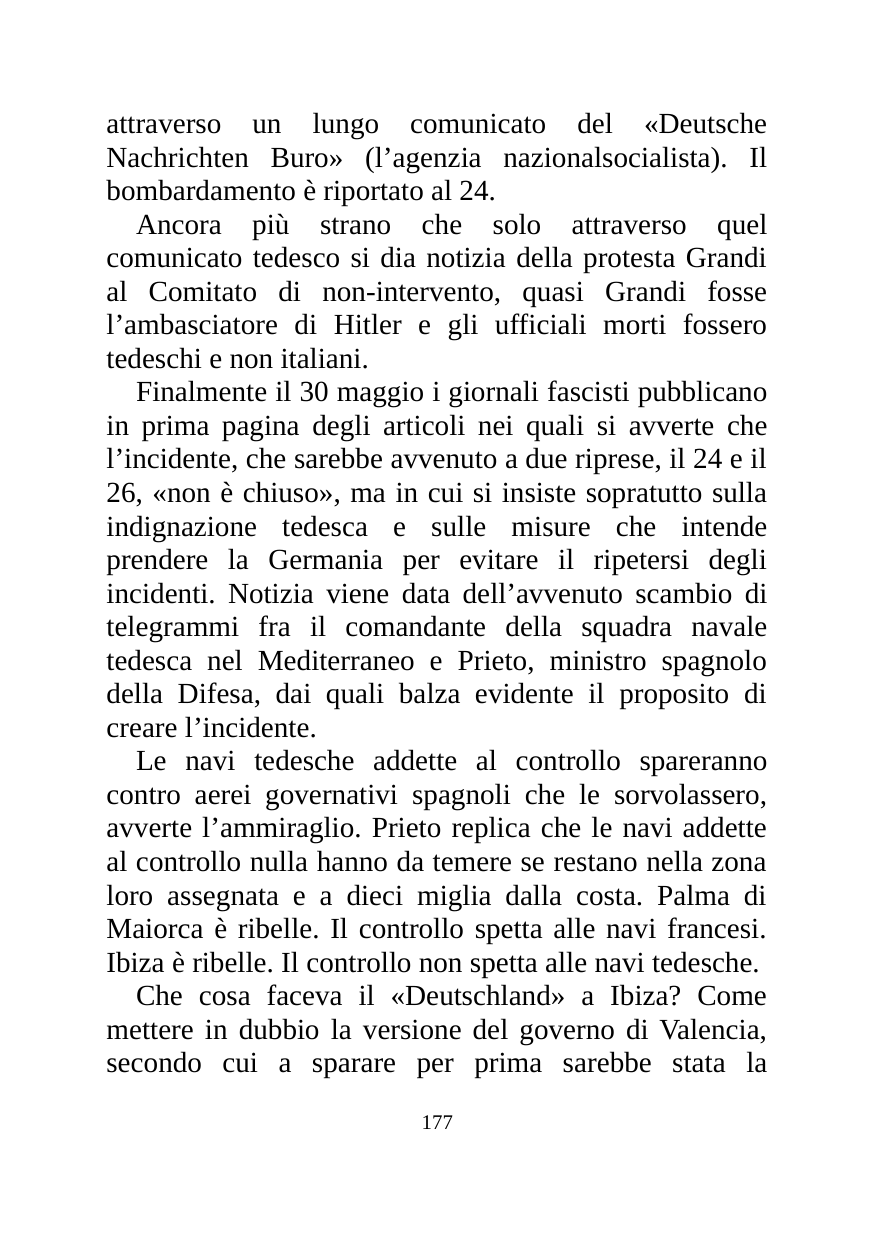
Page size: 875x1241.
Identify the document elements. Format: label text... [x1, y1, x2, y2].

text attraverso un lungo comunicato del «Deutsche Nachrichten Buro» (l’agenzia nazionalsocialista). Il bombardamento è riportato al 24. [106, 106, 768, 207]
text Che cosa faceva il «Deutschland» a Ibiza? Come mettere in dubbio la versione del governo di Valencia, secondo cui a sparare per prima sarebbe stata la [106, 978, 768, 1079]
text Le navi tedesche addette al controllo spareranno contro aerei governativi spagnoli che le sorvolassero, avverte l’ammiraglio. Prieto replica che le navi addette al controllo nulla hanno da temere se restano nella zona loro assegnata e a dieci miglia dalla costa. Palma di Maiorca è ribelle. Il controllo spetta alle navi francesi. Ibiza è ribelle. Il controllo non spetta alle navi tedesche. [106, 743, 768, 978]
text Finalmente il 30 maggio i giornali fascisti pubblicano in prima pagina degli articoli nei quali si avverte che l’incidente, che sarebbe avvenuto a due riprese, il 24 e il 26, «non è chiuso», ma in cui si insiste sopratutto sulla indignazione tedesca e sulle misure che intende prendere la Germania per evitare il ripetersi degli incidenti. Notizia viene data dell’avvenuto scambio di telegrammi fra il comandante della squadra navale tedesca nel Mediterraneo e Prieto, ministro spagnolo della Difesa, dai quali balza evidente il proposito di creare l’incidente. [106, 374, 768, 743]
text Ancora più strano che solo attraverso quel comunicato tedesco si dia notizia della protesta Grandi al Comitato di non-intervento, quasi Grandi fosse l’ambasciatore di Hitler e gli ufficiali morti fossero tedeschi e non italiani. [106, 207, 768, 374]
